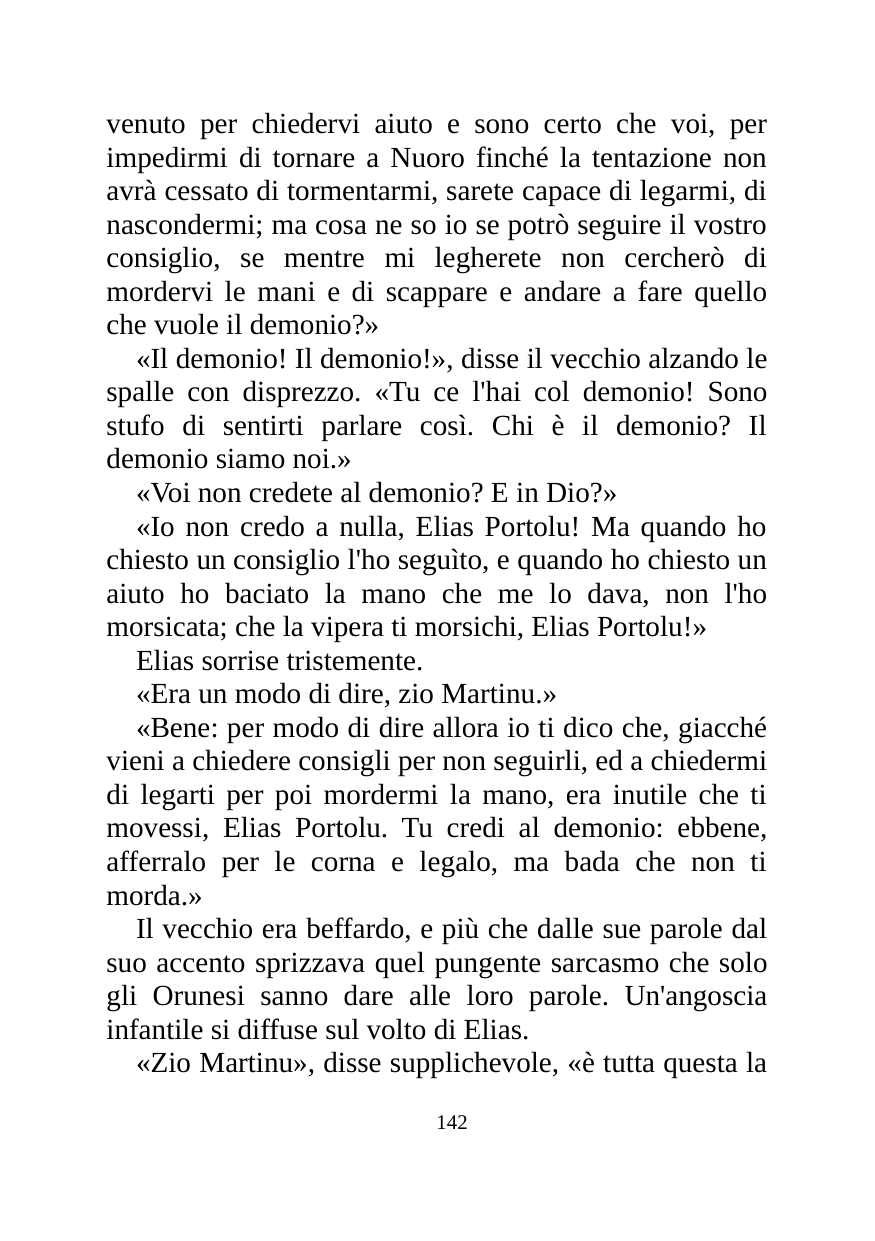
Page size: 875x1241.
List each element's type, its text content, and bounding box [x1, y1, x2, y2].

text «Il demonio! Il demonio!», disse il vecchio alzando le spalle con disprezzo. «Tu ce l'hai col demonio! Sono stufo di sentirti parlare così. Chi è il demonio? Il demonio siamo noi.» [106, 341, 768, 475]
text «Zio Martinu», disse supplichevole, «è tutta questa la [106, 1045, 768, 1079]
text «Bene: per modo di dire allora io ti dico che, giacché vieni a chiedere consigli per non seguirli, ed a chiedermi di legarti per poi mordermi la mano, era inutile che ti movessi, Elias Portolu. Tu credi al demonio: ebbene, afferralo per le corna e legalo, ma bada che non ti morda.» [106, 710, 768, 911]
text venuto per chiedervi aiuto e sono certo che voi, per impedirmi di tornare a Nuoro finché la tentazione non avrà cessato di tormentarmi, sarete capace di legarmi, di nascondermi; ma cosa ne so io se potrò seguire il vostro consiglio, se mentre mi legherete non cercherò di mordervi le mani e di scappare e andare a fare quello che vuole il demonio?» [106, 106, 768, 341]
text Il vecchio era beffardo, e più che dalle sue parole dal suo accento sprizzava quel pungente sarcasmo che solo gli Orunesi sanno dare alle loro parole. Un'angoscia infantile si diffuse sul volto di Elias. [106, 911, 768, 1045]
text «Voi non credete al demonio? E in Dio?» [106, 475, 768, 509]
text «Era un modo di dire, zio Martinu.» [106, 676, 768, 710]
text Elias sorrise tristemente. [106, 643, 768, 676]
text «Io non credo a nulla, Elias Portolu! Ma quando ho chiesto un consiglio l'ho seguìto, e quando ho chiesto un aiuto ho baciato la mano che me lo dava, non l'ho morsicata; che la vipera ti morsichi, Elias Portolu!» [106, 509, 768, 643]
